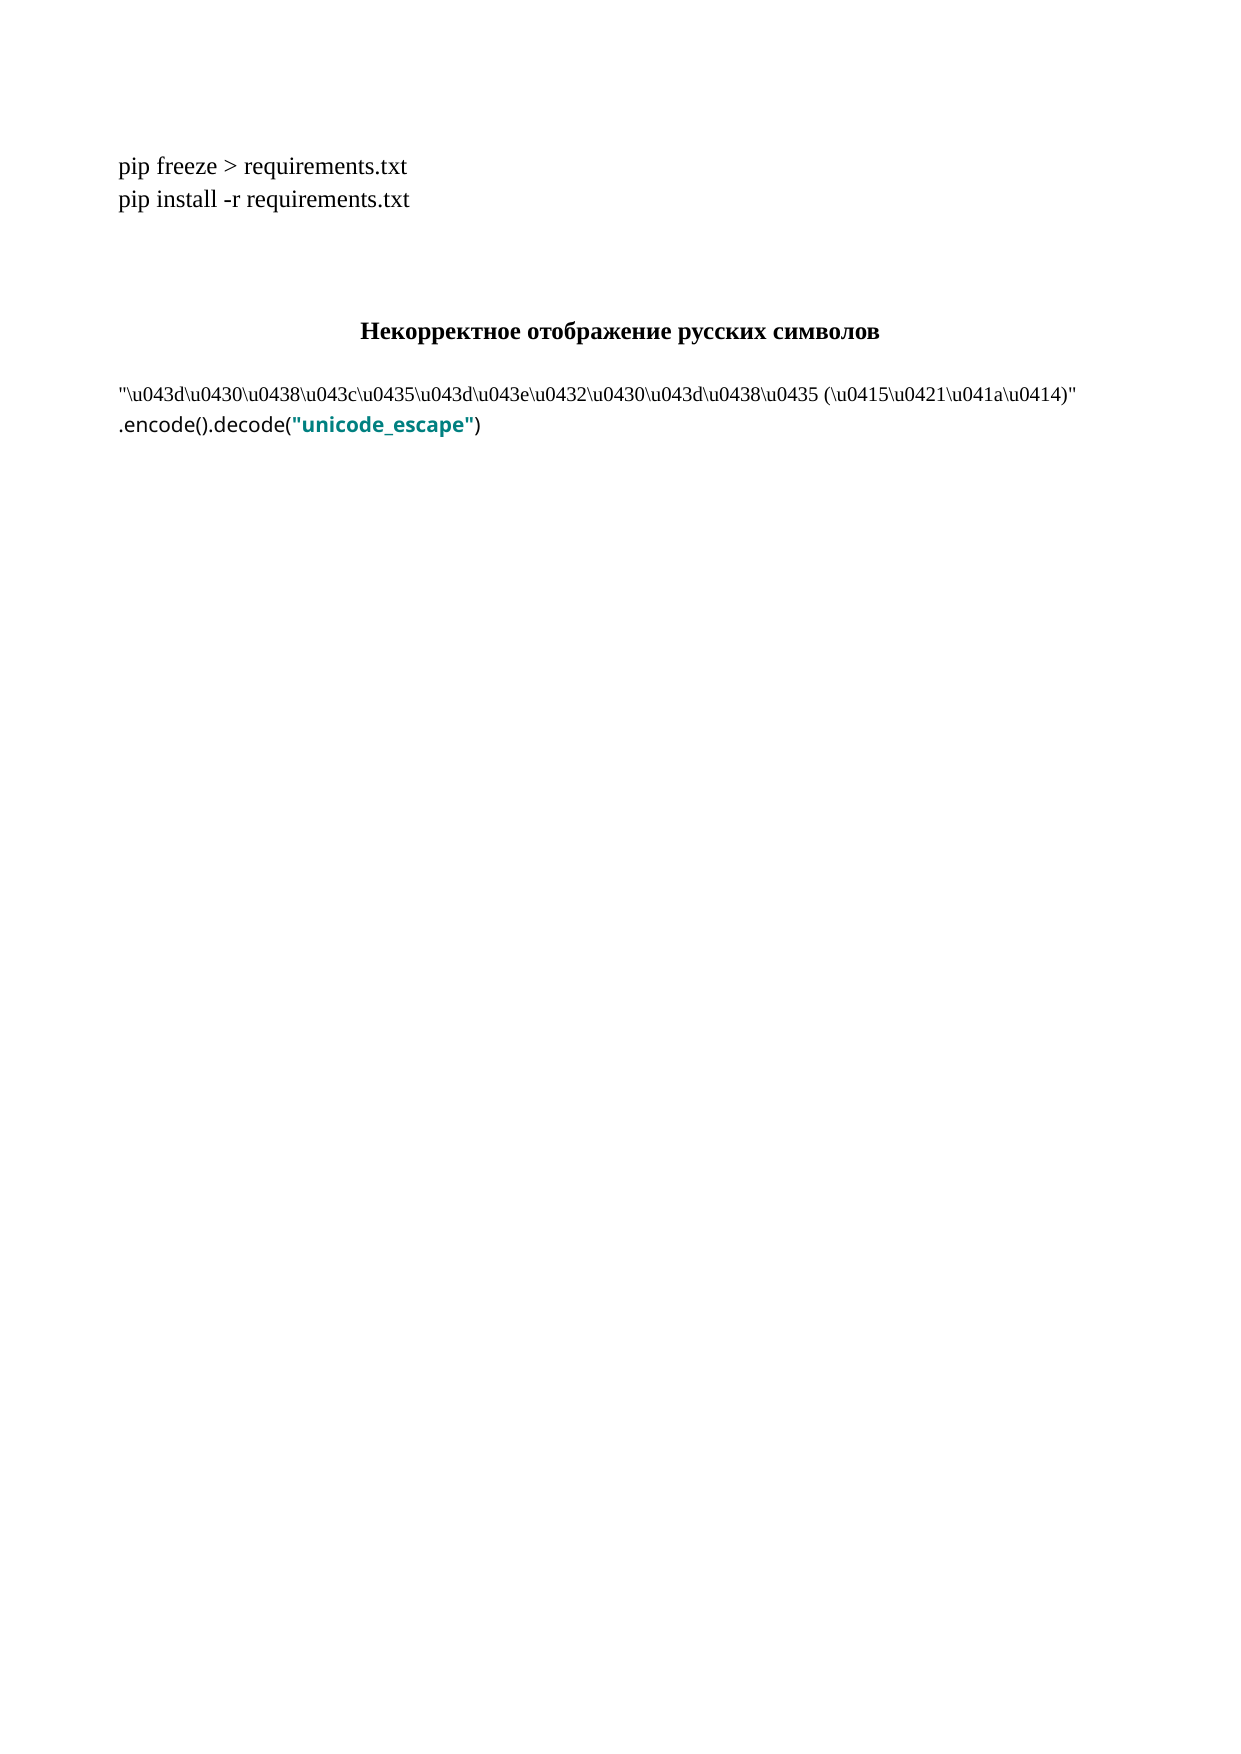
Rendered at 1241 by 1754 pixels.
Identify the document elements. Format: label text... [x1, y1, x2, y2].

text pip install -r requirements.txt [118, 184, 1122, 213]
text "\u043d\u0430\u0438\u043c\u0435\u043d\u043e\u0432\u0430\u043d\u0438\u0435 (\u0415\u0421\u041a\u0414)" [118, 382, 1122, 406]
text Некорректное отображение русских символов [118, 316, 1122, 345]
text .encode().decode("unicode_escape") [118, 410, 1122, 438]
text pip freeze > requirements.txt [118, 151, 1122, 180]
